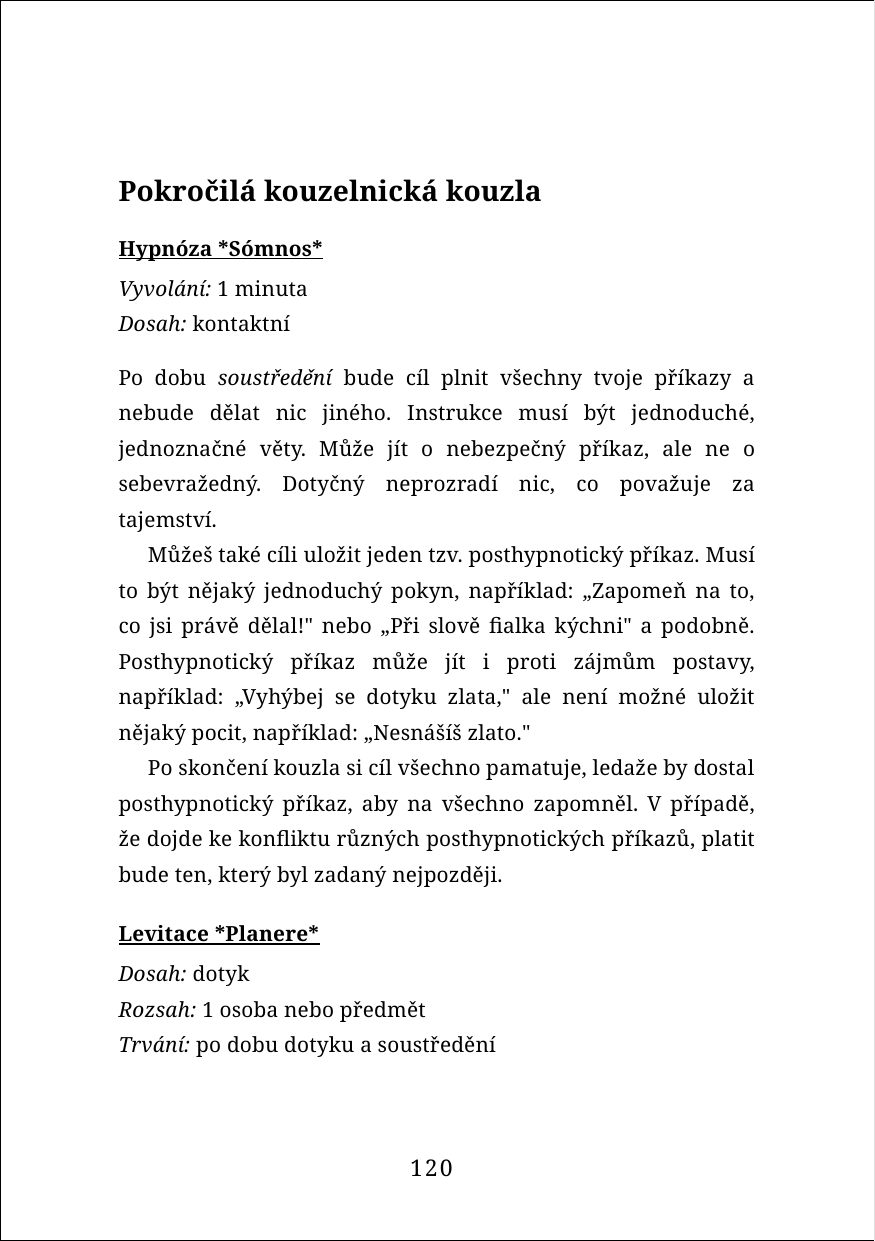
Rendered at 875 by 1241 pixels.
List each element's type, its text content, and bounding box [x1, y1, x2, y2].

subtitle Hypnóza *Sómnos* [118, 234, 756, 262]
subtitle Pokročilá kouzelnická kouzla [118, 172, 756, 210]
text Dosah: dotyk Rozsah: 1 osoba nebo předmět Trvání: po dobu dotyku a soustředění [118, 959, 756, 1059]
subtitle Levitace *Planere* [118, 919, 756, 948]
text Po dobu soustředění bude cíl plnit všechny tvoje příkazy a nebude dělat nic jiného. Instrukce musí být jednoduché, jednoznačné věty. Může jít o nebezpečný příkaz, ale ne o sebevražedný. Dotyčný neprozradí nic, co považuje za tajemství. Můžeš také cíli uložit jeden tzv. posthypnotický příkaz. Musí to být nějaký jednoduchý pokyn, například: „Zapomeň na to, co jsi právě dělal!" nebo „Při slově fialka kýchni" a podobně. Posthypnotický příkaz může jít i proti zájmům postavy, například: „Vyhýbej se dotyku zlata," ale není možné uložit nějaký pocit, například: „Nesnášíš zlato." Po skončení kouzla si cíl všechno pamatuje, ledaže by dostal posthypnotický příkaz, aby na všechno zapomněl. V případě, že dojde ke konfliktu různých posthypnotických příkazů, platit bude ten, který byl zadaný nejpozději. [118, 363, 756, 888]
text Vyvolání: 1 minuta Dosah: kontaktní [118, 274, 756, 338]
